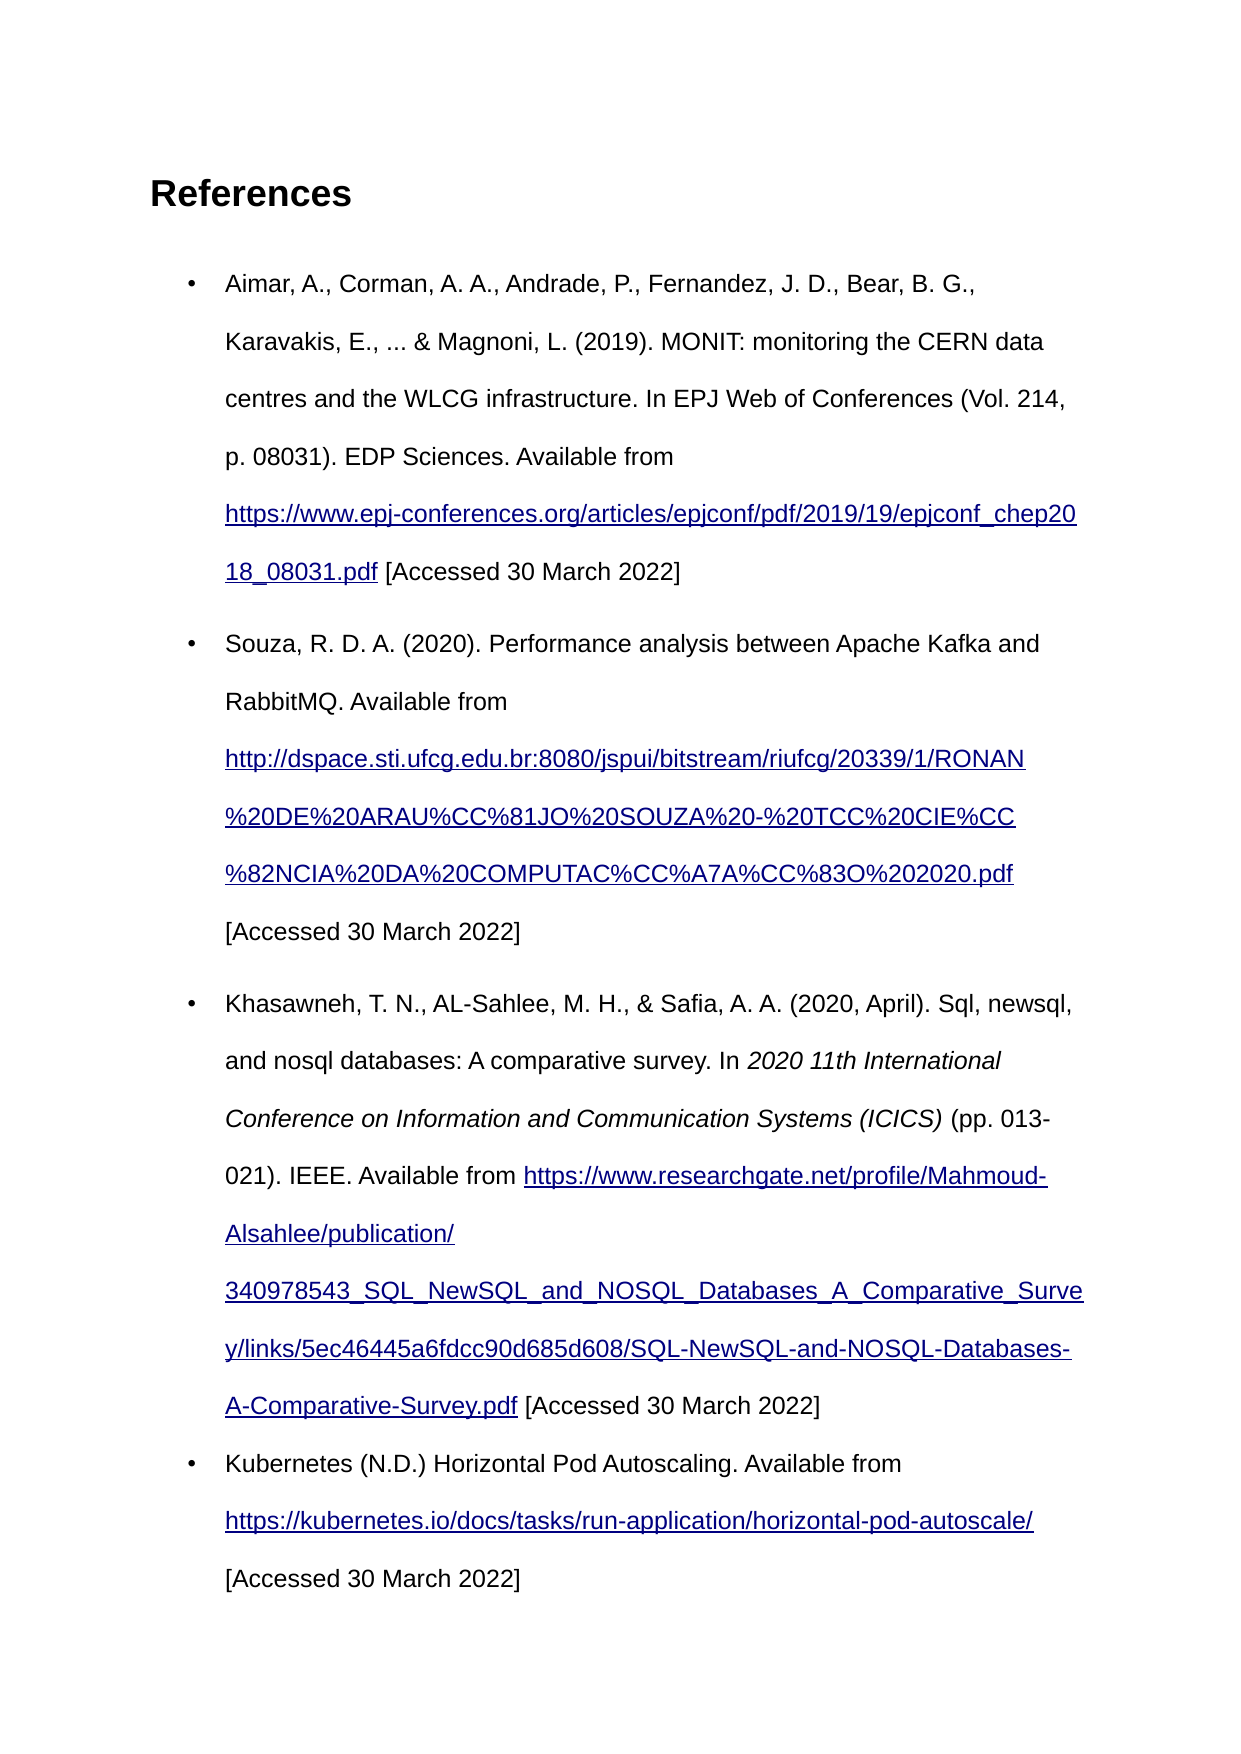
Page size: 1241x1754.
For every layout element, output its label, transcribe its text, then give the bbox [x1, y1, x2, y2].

list Souza, R. D. A. (2020). Performance analysis between Apache Kafka and RabbitMQ. Available from http://dspace.sti.ufcg.edu.br:8080/jspui/bitstream/riufcg/20339/1/RONAN%20DE%20ARAU%CC%81JO%20SOUZA%20-%20TCC%20CIE%CC%82NCIA%20DA%20COMPUTAC%CC%A7A%CC%83O%202020.pdf [Accessed 30 March 2022] [187, 629, 1091, 945]
list Aimar, A., Corman, A. A., Andrade, P., Fernandez, J. D., Bear, B. G., Karavakis, E., ... & Magnoni, L. (2019). MONIT: monitoring the CERN data centres and the WLCG infrastructure. In EPJ Web of Conferences (Vol. 214, p. 08031). EDP Sciences. Available from https://www.epj-conferences.org/articles/epjconf/pdf/2019/19/epjconf_chep2018_08031.pdf [Accessed 30 March 2022] [187, 269, 1091, 586]
list Kubernetes (N.D.) Horizontal Pod Autoscaling. Available from https://kubernetes.io/docs/tasks/run-application/horizontal-pod-autoscale/ [Accessed 30 March 2022] [187, 1449, 1091, 1593]
list Khasawneh, T. N., AL-Sahlee, M. H., & Safia, A. A. (2020, April). Sql, newsql, and nosql databases: A comparative survey. In 2020 11th International Conference on Information and Communication Systems (ICICS) (pp. 013-021). IEEE. Available from https://www.researchgate.net/profile/Mahmoud-Alsahlee/publication/340978543_SQL_NewSQL_and_NOSQL_Databases_A_Comparative_Survey/links/5ec46445a6fdcc90d685d608/SQL-NewSQL-and-NOSQL-Databases-A-Comparative-Survey.pdf [Accessed 30 March 2022] [187, 989, 1091, 1420]
subtitle References [150, 171, 1091, 214]
